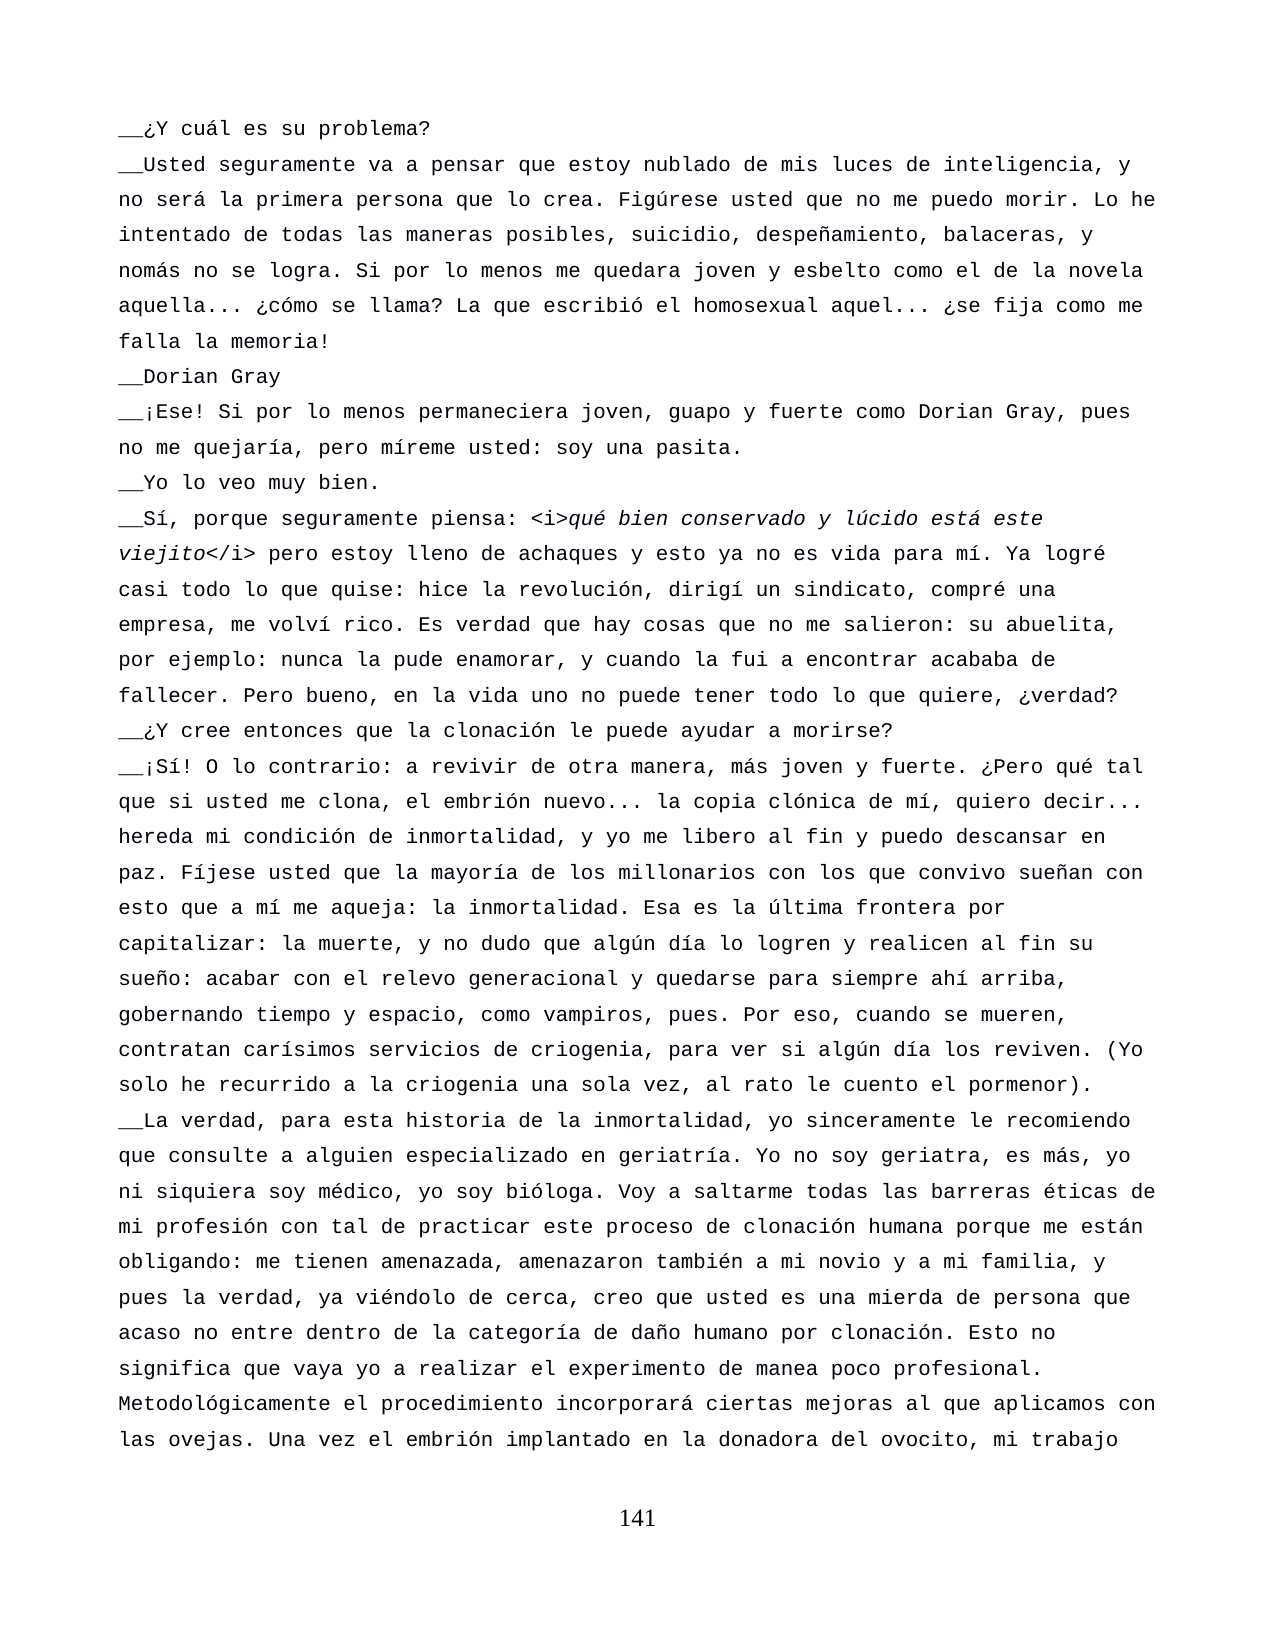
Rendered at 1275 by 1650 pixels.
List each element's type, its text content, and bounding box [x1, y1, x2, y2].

text __Yo lo veo muy bien. [118, 472, 1157, 496]
text __¡Sí! O lo contrario: a revivir de otra manera, más joven y fuerte. ¿Pero qué tal que si usted me clona, el embrión nuevo... la copia clónica de mí, quiero decir... hereda mi condición de inmortalidad, y yo me libero al fin y puedo descansar en paz. Fíjese usted que la mayoría de los millonarios con los que convivo sueñan con esto que a mí me aqueja: la inmortalidad. Esa es la última frontera por capitalizar: la muerte, y no dudo que algún día lo logren y realicen al fin su sueño: acabar con el relevo generacional y quedarse para siempre ahí arriba, gobernando tiempo y espacio, como vampiros, pues. Por eso, cuando se mueren, contratan carísimos servicios de criogenia, para ver si algún día los reviven. (Yo solo he recurrido a la criogenia una sola vez, al rato le cuento el pormenor). [118, 756, 1157, 1098]
text __Dorian Gray [118, 366, 1157, 390]
text __Sí, porque seguramente piensa: <i>qué bien conservado y lúcido está este viejito</i> pero estoy lleno de achaques y esto ya no es vida para mí. Ya logré casi todo lo que quise: hice la revolución, dirigí un sindicato, compré una empresa, me volví rico. Es verdad que hay cosas que no me salieron: su abuelita, por ejemplo: nunca la pude enamorar, y cuando la fui a encontrar acababa de fallecer. Pero bueno, en la vida uno no puede tener todo lo que quiere, ¿verdad? [118, 508, 1157, 708]
text __La verdad, para esta historia de la inmortalidad, yo sinceramente le recomiendo que consulte a alguien especializado en geriatría. Yo no soy geriatra, es más, yo ni siquiera soy médico, yo soy bióloga. Voy a saltarme todas las barreras éticas de mi profesión con tal de practicar este proceso de clonación humana porque me están obligando: me tienen amenazada, amenazaron también a mi novio y a mi familia, y pues la verdad, ya viéndolo de cerca, creo que usted es una mierda de persona que acaso no entre dentro de la categoría de daño humano por clonación. Esto no significa que vaya yo a realizar el experimento de manea poco profesional. Metodológicamente el procedimiento incorporará ciertas mejoras al que aplicamos con las ovejas. Una vez el embrión implantado en la donadora del ovocito, mi trabajo [118, 1110, 1157, 1452]
text __¿Y cree entonces que la clonación le puede ayudar a morirse? [118, 720, 1157, 744]
text __¡Ese! Si por lo menos permaneciera joven, guapo y fuerte como Dorian Gray, pues no me quejaría, pero míreme usted: soy una pasita. [118, 401, 1157, 461]
text __¿Y cuál es su problema? [118, 118, 1157, 142]
text __Usted seguramente va a pensar que estoy nublado de mis luces de inteligencia, y no será la primera persona que lo crea. Figúrese usted que no me puedo morir. Lo he intentado de todas las maneras posibles, suicidio, despeñamiento, balaceras, y nomás no se logra. Si por lo menos me quedara joven y esbelto como el de la novela aquella... ¿cómo se llama? La que escribió el homosexual aquel... ¿se fija como me falla la memoria! [118, 153, 1157, 354]
